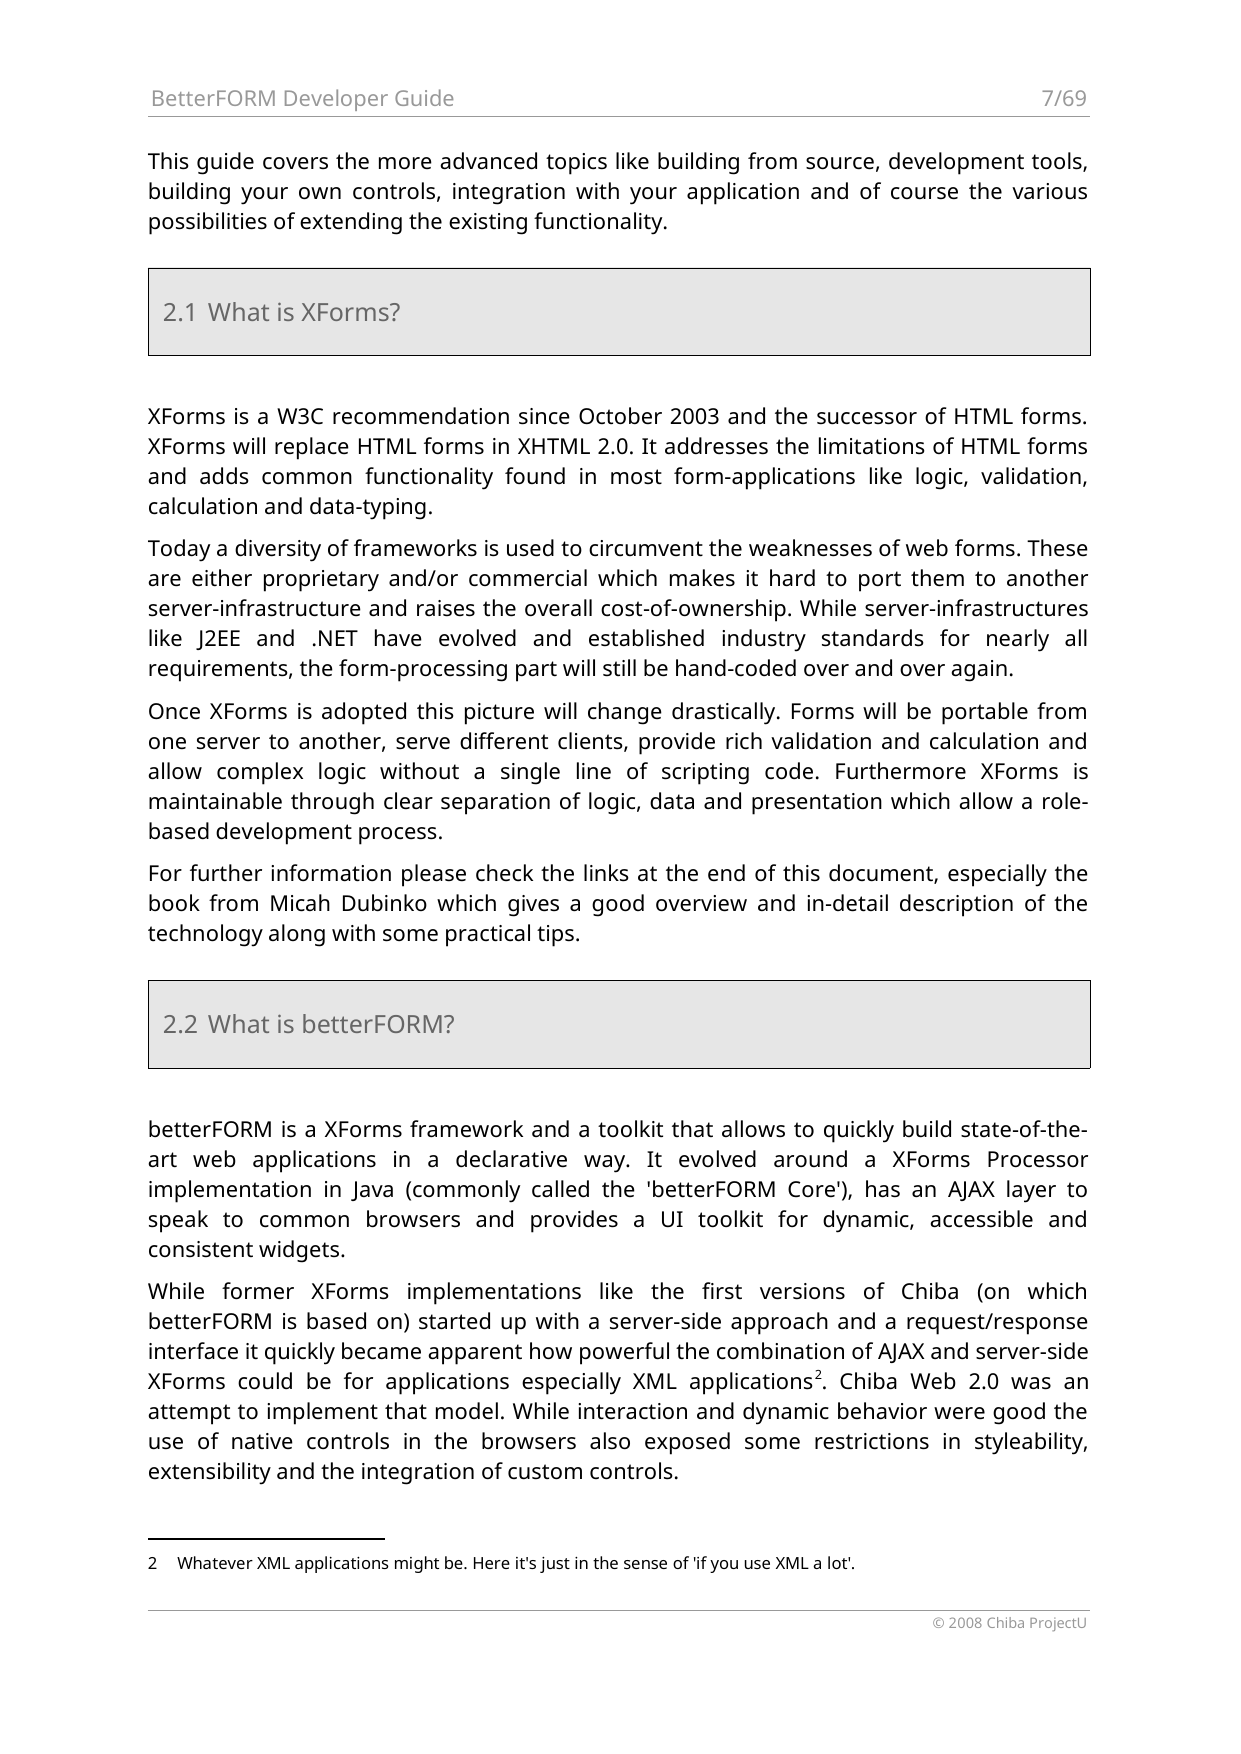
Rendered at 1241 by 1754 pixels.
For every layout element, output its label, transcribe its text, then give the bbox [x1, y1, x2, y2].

text Today a diversity of frameworks is used to circumvent the weaknesses of web forms. These are either proprietary and/or commercial which makes it hard to port them to another server-infrastructure and raises the overall cost-of-ownership. While server-infrastructures like J2EE and .NET have evolved and established industry standards for nearly all requirements, the form-processing part will still be hand-coded over and over again. [148, 533, 1090, 683]
text Once XForms is adopted this picture will change drastically. Forms will be portable from one server to another, serve different clients, provide rich validation and calculation and allow complex logic without a single line of scripting code. Furthermore XForms is maintainable through clear separation of logic, data and presentation which allow a role-based development process. [148, 696, 1090, 846]
text While former XForms implementations like the first versions of Chiba (on which betterFORM is based on) started up with a server-side approach and a request/response interface it quickly became apparent how powerful the combination of AJAX and server-side XForms could be for applications especially XML applications. Chiba Web 2.0 was an attempt to implement that model. While interaction and dynamic behavior were good the use of native controls in the browsers also exposed some restrictions in styleability, extensibility and the integration of custom controls. [148, 1276, 1090, 1486]
text This guide covers the more advanced topics like building from source, development tools, building your own controls, integration with your application and of course the various possibilities of extending the existing functionality. [148, 146, 1090, 236]
text XForms is a W3C recommendation since October 2003 and the successor of HTML forms. XForms will replace HTML forms in XHTML 2.0. It addresses the limitations of HTML forms and adds common functionality found in most form-applications like logic, validation, calculation and data-typing. [148, 401, 1090, 521]
text For further information please check the links at the end of this document, especially the book from Micah Dubinko which gives a good overview and in-detail description of the technology along with some practical tips. [148, 858, 1090, 948]
subtitle What is XForms? [149, 269, 1090, 355]
text betterFORM is a XForms framework and a toolkit that allows to quickly build state-of-the-art web applications in a declarative way. It evolved around a XForms Processor implementation in Java (commonly called the 'betterFORM Core'), has an AJAX layer to speak to common browsers and provides a UI toolkit for dynamic, accessible and consistent widgets. [148, 1113, 1090, 1263]
text Whatever XML applications might be. Here it's just in the sense of 'if you use XML a lot'. [148, 1552, 1093, 1574]
subtitle What is betterFORM? [149, 981, 1090, 1068]
